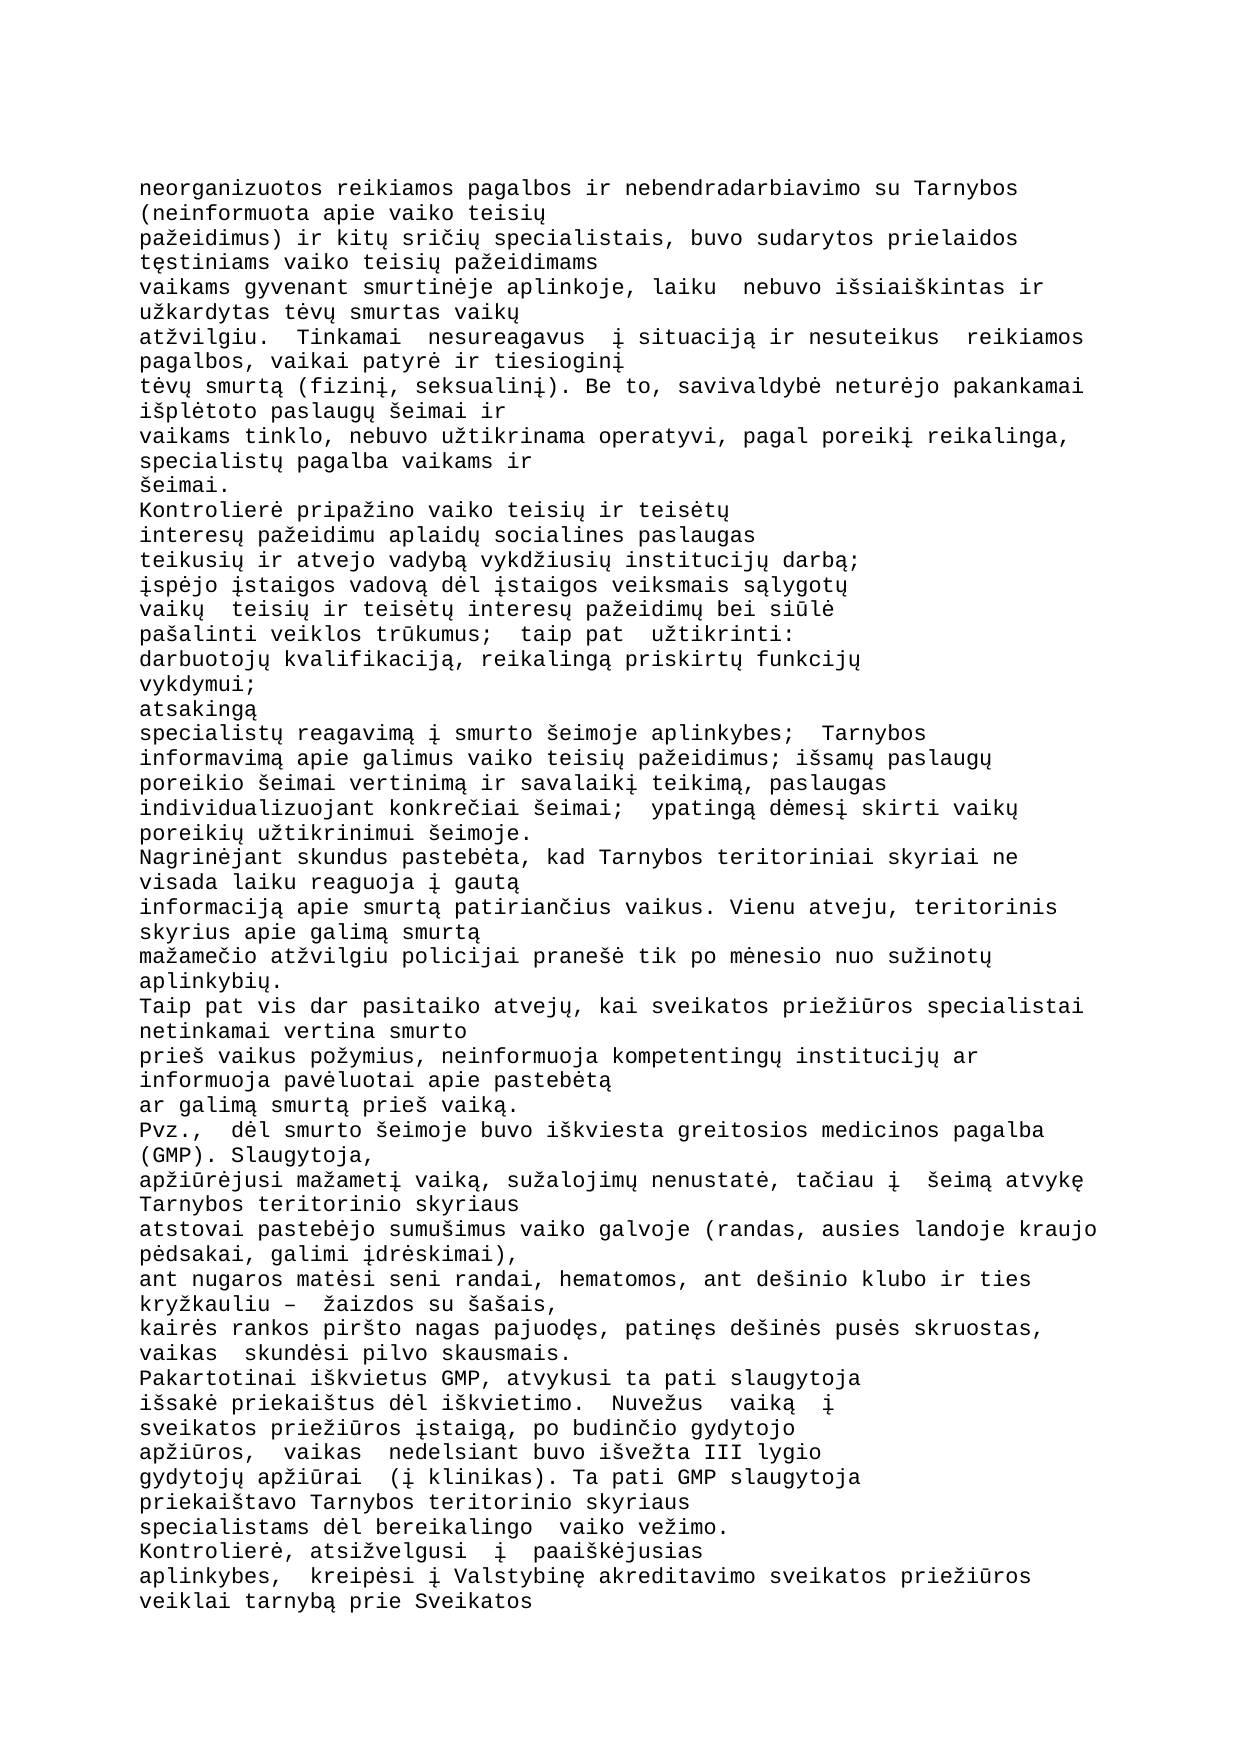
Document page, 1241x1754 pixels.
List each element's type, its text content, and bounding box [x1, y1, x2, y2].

text pašalinti veiklos trūkumus; taip pat užtikrinti: [139, 623, 1101, 648]
text individualizuojant konkrečiai šeimai; ypatingą dėmesį skirti vaikų [139, 797, 1101, 822]
text specialistų reagavimą į smurto šeimoje aplinkybes; Tarnybos [139, 723, 1101, 747]
text išsakė priekaištus dėl iškvietimo. Nuvežus vaiką į [139, 1392, 1101, 1417]
text įspėjo įstaigos vadovą dėl įstaigos veiksmais sąlygotų [139, 574, 1101, 599]
text aplinkybes, kreipėsi į Valstybinę akreditavimo sveikatos priežiūros veiklai tarnybą prie Sveikatos [139, 1566, 1101, 1615]
text šeimai. [139, 475, 1101, 499]
text informaciją apie smurtą patiriančius vaikus. Vienu atveju, teritorinis skyrius apie galimą smurtą [139, 896, 1101, 946]
text ant nugaros matėsi seni randai, hematomos, ant dešinio klubo ir ties kryžkauliu – žaizdos su šašais, [139, 1268, 1101, 1318]
text apžiūrėjusi mažametį vaiką, sužalojimų nenustatė, tačiau į šeimą atvykę Tarnybos teritorinio skyriaus [139, 1169, 1101, 1218]
text ar galimą smurtą prieš vaiką. [139, 1094, 1101, 1119]
text gydytojų apžiūrai (į klinikas). Ta pati GMP slaugytoja [139, 1466, 1101, 1491]
text Pvz., dėl smurto šeimoje buvo iškviesta greitosios medicinos pagalba (GMP). Slaugytoja, [139, 1119, 1101, 1169]
text vaikams gyvenant smurtinėje aplinkoje, laiku nebuvo išsiaiškintas ir užkardytas tėvų smurtas vaikų [139, 276, 1101, 326]
text poreikio šeimai vertinimą ir savalaikį teikimą, paslaugas [139, 772, 1101, 797]
text mažamečio atžvilgiu policijai pranešė tik po mėnesio nuo sužinotų aplinkybių. [139, 946, 1101, 995]
text Nagrinėjant skundus pastebėta, kad Tarnybos teritoriniai skyriai ne visada laiku reaguoja į gautą [139, 847, 1101, 896]
text tėvų smurtą (fizinį, seksualinį). Be to, savivaldybė neturėjo pakankamai išplėtoto paslaugų šeimai ir [139, 376, 1101, 425]
text apžiūros, vaikas nedelsiant buvo išvežta III lygio [139, 1442, 1101, 1466]
text vaikams tinklo, nebuvo užtikrinama operatyvi, pagal poreikį reikalinga, specialistų pagalba vaikams ir [139, 425, 1101, 475]
text atžvilgiu. Tinkamai nesureagavus į situaciją ir nesuteikus reikiamos pagalbos, vaikai patyrė ir tiesioginį [139, 326, 1101, 376]
text Kontrolierė, atsižvelgusi į paaiškėjusias [139, 1541, 1101, 1566]
text atsakingą [139, 698, 1101, 723]
text sveikatos priežiūros įstaigą, po budinčio gydytojo [139, 1417, 1101, 1442]
text Taip pat vis dar pasitaiko atvejų, kai sveikatos priežiūros specialistai netinkamai vertina smurto [139, 995, 1101, 1045]
text pažeidimus) ir kitų sričių specialistais, buvo sudarytos prielaidos tęstiniams vaiko teisių pažeidimams [139, 227, 1101, 276]
text priekaištavo Tarnybos teritorinio skyriaus [139, 1491, 1101, 1516]
text Pakartotinai iškvietus GMP, atvykusi ta pati slaugytoja [139, 1367, 1101, 1392]
text darbuotojų kvalifikaciją, reikalingą priskirtų funkcijų [139, 648, 1101, 673]
text kairės rankos piršto nagas pajuodęs, patinęs dešinės pusės skruostas, vaikas skundėsi pilvo skausmais. [139, 1318, 1101, 1367]
text Kontrolierė pripažino vaiko teisių ir teisėtų [139, 499, 1101, 524]
text vaikų teisių ir teisėtų interesų pažeidimų bei siūlė [139, 599, 1101, 623]
text atstovai pastebėjo sumušimus vaiko galvoje (randas, ausies landoje kraujo pėdsakai, galimi įdrėskimai), [139, 1218, 1101, 1268]
text specialistams dėl bereikalingo vaiko vežimo. [139, 1516, 1101, 1541]
text poreikių užtikrinimui šeimoje. [139, 822, 1101, 847]
text interesų pažeidimu aplaidų socialines paslaugas [139, 524, 1101, 549]
text teikusių ir atvejo vadybą vykdžiusių institucijų darbą; [139, 549, 1101, 574]
text informavimą apie galimus vaiko teisių pažeidimus; išsamų paslaugų [139, 747, 1101, 772]
text neorganizuotos reikiamos pagalbos ir nebendradarbiavimo su Tarnybos (neinformuota apie vaiko teisių [139, 177, 1101, 227]
text vykdymui; [139, 673, 1101, 698]
text prieš vaikus požymius, neinformuoja kompetentingų institucijų ar informuoja pavėluotai apie pastebėtą [139, 1045, 1101, 1094]
